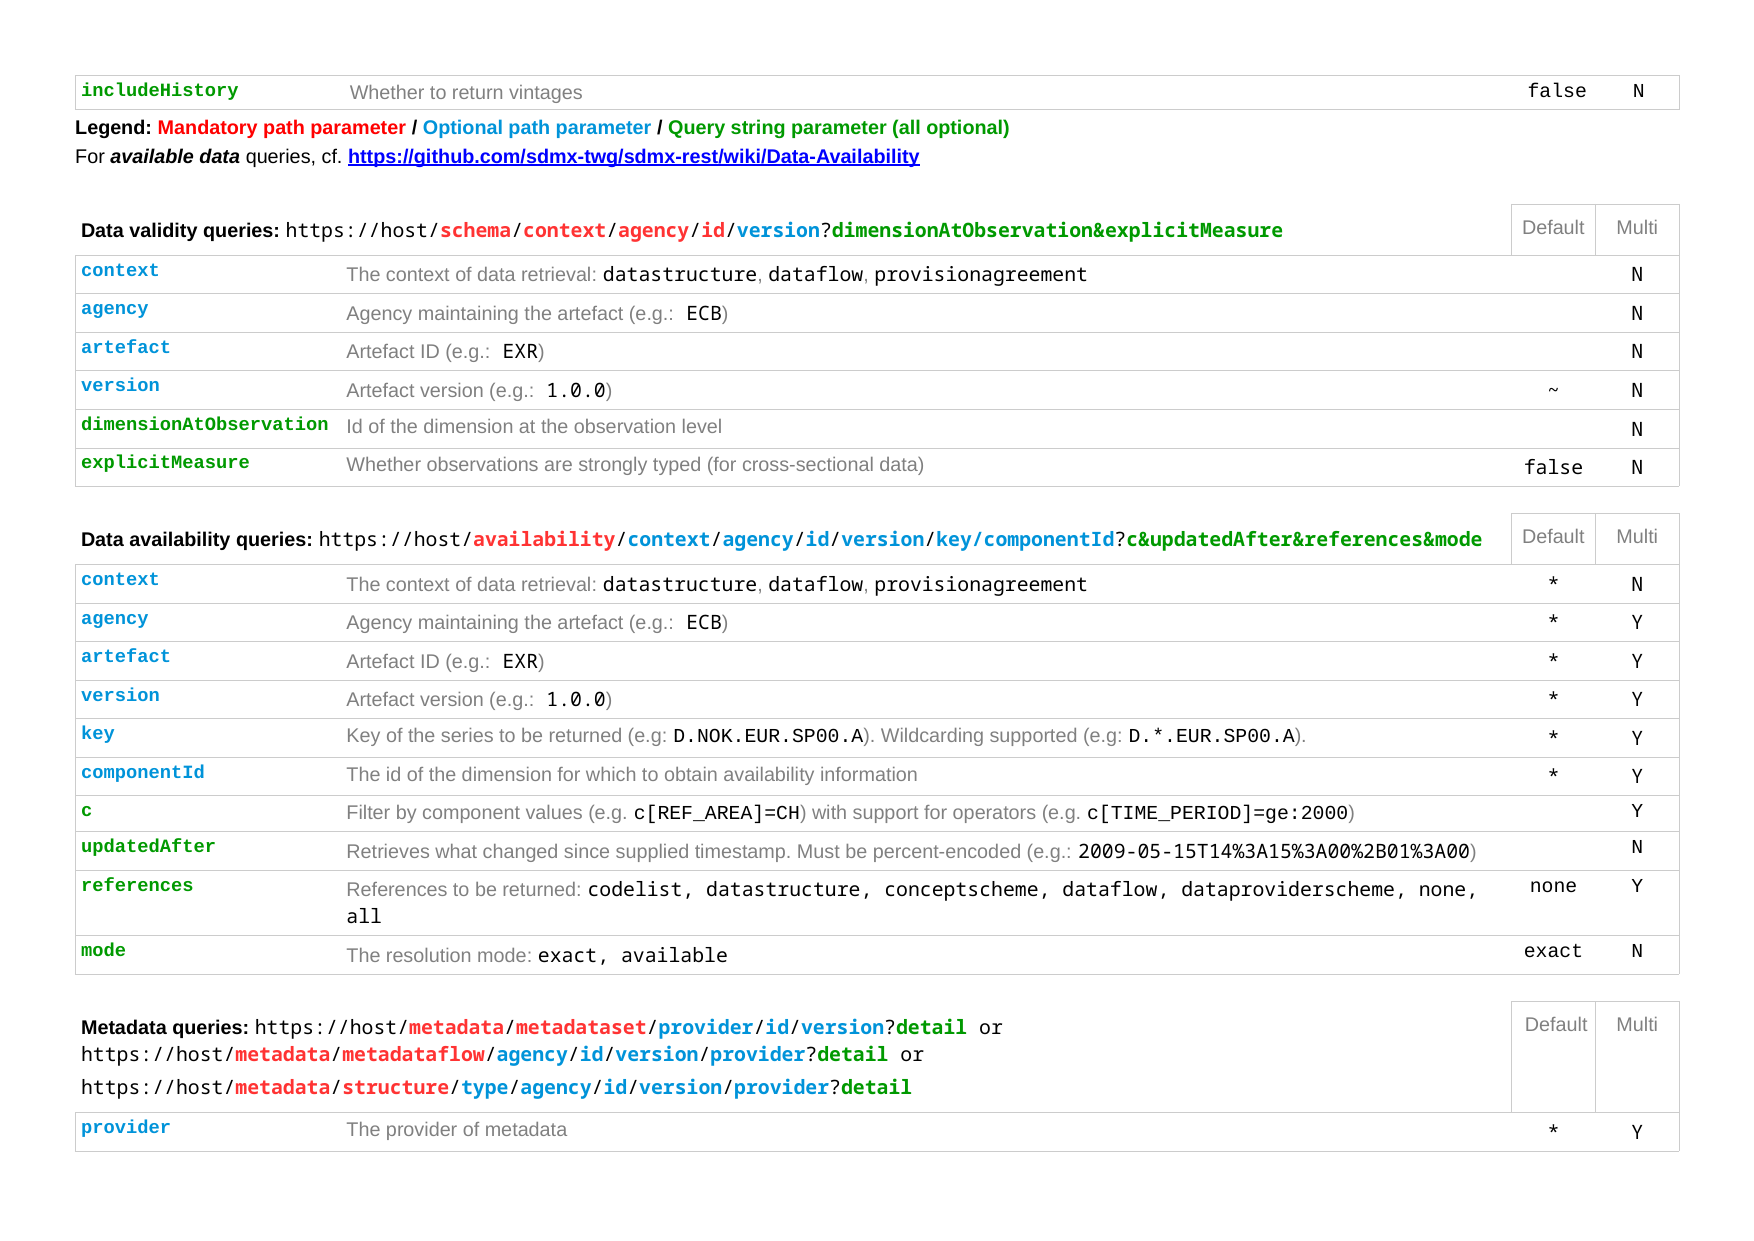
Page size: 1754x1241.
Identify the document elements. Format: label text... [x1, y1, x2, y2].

table_cell The resolution mode: exact, available [341, 936, 1511, 974]
table_cell Artefact version (e.g.: 1.0.0) [341, 371, 1511, 409]
subtitle For available data queries, cf. https://github.com/sdmx-twg/sdmx-rest/wiki/Data-Availability [75, 144, 1679, 167]
table_cell Artefact ID (e.g.: EXR) [341, 642, 1511, 680]
table_cell none [1511, 871, 1595, 935]
table_cell References to be returned: codelist, datastructure, conceptscheme, dataflow, dataproviderscheme, none, all [341, 871, 1511, 935]
table_cell [1511, 333, 1595, 370]
table_cell * [1511, 758, 1595, 795]
table_cell * [1511, 642, 1595, 680]
table_cell N [1598, 76, 1679, 109]
table_cell exact [1511, 936, 1595, 974]
table_cell agency [76, 294, 341, 332]
table_cell c [76, 796, 341, 831]
table_cell Y [1595, 1113, 1679, 1151]
table_cell N [1595, 832, 1679, 870]
table_cell Filter by component values (e.g. c[REF_AREA]=CH) with support for operators (e.g. c[TIME_PERIOD]=ge:2000) [341, 796, 1511, 831]
table_cell mode [76, 936, 341, 974]
table_cell The provider of metadata [341, 1113, 1511, 1151]
table_header Metadata queries: https://host/metadata/metadataset/provider/id/version?detail or https://host/metadata/metadataflow/agency/id/version/provider?detail or https://host/metadata/structure/type/agency/id/version/provider?detail [75, 1001, 1511, 1112]
table_cell * [1511, 1113, 1595, 1151]
table_cell * [1511, 565, 1595, 603]
table_cell * [1511, 719, 1595, 757]
table_cell [1511, 256, 1595, 293]
table_cell Id of the dimension at the observation level [341, 410, 1511, 447]
table_cell includeHistory [76, 76, 344, 109]
table_cell [1511, 832, 1595, 870]
table_cell Whether observations are strongly typed (for cross-sectional data) [341, 449, 1511, 486]
table_header Data validity queries: https://host/schema/context/agency/id/version?dimensionAtObservation&explicitMeasure [75, 204, 1511, 255]
table_cell updatedAfter [76, 832, 341, 870]
table_header Default [1512, 514, 1595, 564]
table_cell Retrieves what changed since supplied timestamp. Must be percent-encoded (e.g.: 2009-05-15T14%3A15%3A00%2B01%3A00) [341, 832, 1511, 870]
table_cell [1511, 410, 1595, 447]
table_cell Y [1595, 604, 1679, 641]
table_cell context [76, 256, 341, 293]
table_cell Y [1595, 719, 1679, 757]
table_cell N [1595, 294, 1679, 332]
table_cell The context of data retrieval: datastructure, dataflow, provisionagreement [341, 565, 1511, 603]
table_cell Artefact ID (e.g.: EXR) [341, 333, 1511, 370]
table_cell artefact [76, 642, 341, 680]
table_cell false [1511, 449, 1595, 486]
subtitle Legend: Mandatory path parameter / Optional path parameter / Query string parameter (all optional) [75, 116, 1679, 138]
table_cell N [1595, 936, 1679, 974]
table_cell [1511, 294, 1595, 332]
table_cell Y [1595, 796, 1679, 831]
table_header Multi [1596, 514, 1679, 564]
table_cell references [76, 871, 341, 935]
table_cell agency [76, 604, 341, 641]
table_cell [1511, 796, 1595, 831]
table_cell Y [1595, 681, 1679, 718]
table_header Default [1512, 205, 1595, 255]
table_cell dimensionAtObservation [76, 410, 341, 447]
table_cell componentId [76, 758, 341, 795]
table_header Multi [1596, 205, 1679, 255]
table_cell artefact [76, 333, 341, 370]
table_cell N [1595, 371, 1679, 409]
table_header Default [1512, 1002, 1595, 1112]
table_cell * [1511, 681, 1595, 718]
table_cell The id of the dimension for which to obtain availability information [341, 758, 1511, 795]
table_cell version [76, 371, 341, 409]
table_cell N [1595, 410, 1679, 447]
table_cell The context of data retrieval: datastructure, dataflow, provisionagreement [341, 256, 1511, 293]
table_cell false [1516, 76, 1598, 109]
table_cell N [1595, 333, 1679, 370]
table_cell N [1595, 565, 1679, 603]
table_cell * [1511, 604, 1595, 641]
table_cell N [1595, 449, 1679, 486]
table_cell Whether to return vintages [344, 76, 1516, 109]
table_cell N [1595, 256, 1679, 293]
table_cell Y [1595, 642, 1679, 680]
table_cell Artefact version (e.g.: 1.0.0) [341, 681, 1511, 718]
table_cell Agency maintaining the artefact (e.g.: ECB) [341, 294, 1511, 332]
table_cell explicitMeasure [76, 449, 341, 486]
table_cell context [76, 565, 341, 603]
table_cell version [76, 681, 341, 718]
table_cell key [76, 719, 341, 757]
table_header Data availability queries: https://host/availability/context/agency/id/version/key/componentId?c&updatedAfter&references&mode [75, 513, 1511, 564]
table_cell Y [1595, 758, 1679, 795]
table_cell ~ [1511, 371, 1595, 409]
table_cell Key of the series to be returned (e.g: D.NOK.EUR.SP00.A). Wildcarding supported (e.g: D.*.EUR.SP00.A). [341, 719, 1511, 757]
table_header Multi [1596, 1002, 1679, 1112]
table_cell provider [76, 1113, 341, 1151]
table_cell Agency maintaining the artefact (e.g.: ECB) [341, 604, 1511, 641]
table_cell Y [1595, 871, 1679, 935]
